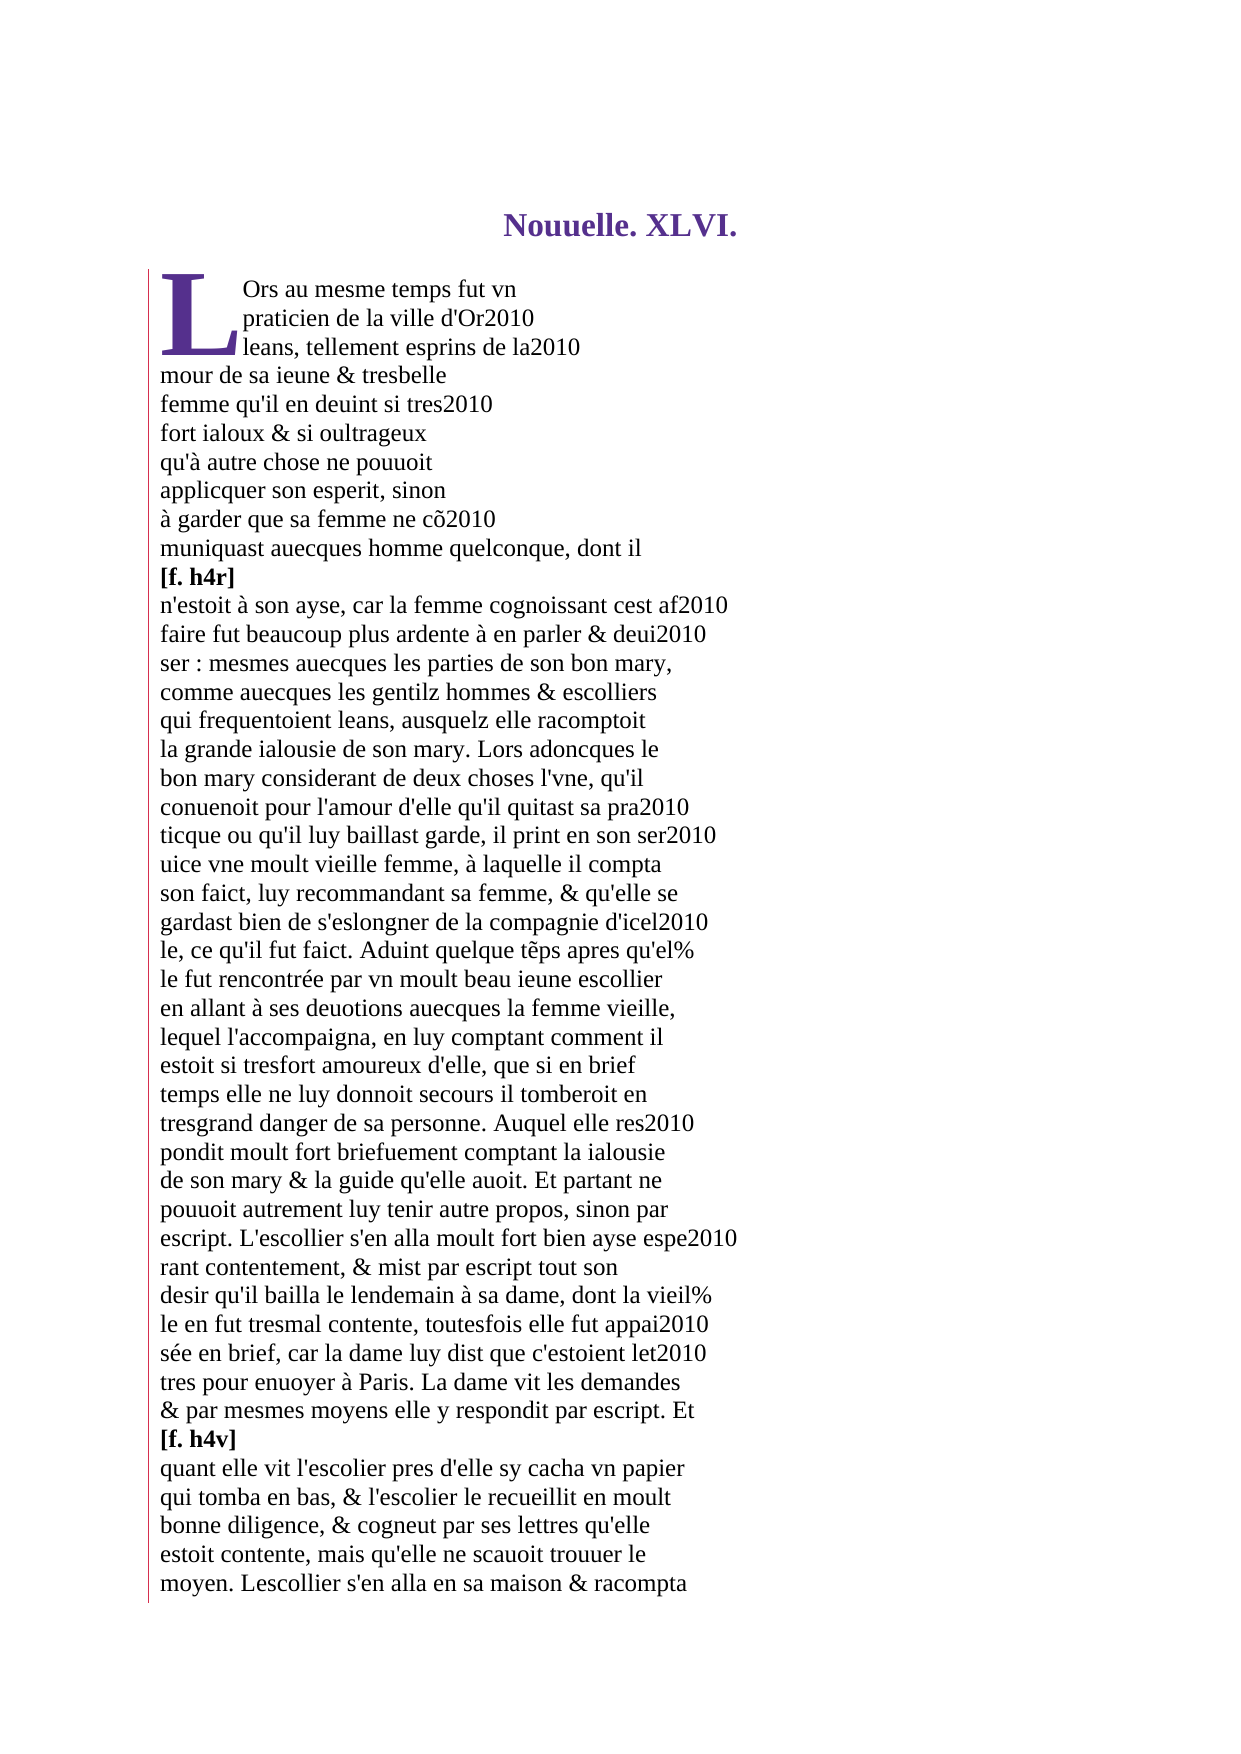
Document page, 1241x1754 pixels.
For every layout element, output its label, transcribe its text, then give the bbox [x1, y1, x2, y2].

text Nouuelle. XLVI. [148, 205, 1093, 243]
text LOrs au mesme temps fut vn praticien de la ville d'Or2010 leans, tellement esprins de la2010 mour de sa ieune & tresbelle femme qu'il en deuint si tres2010 fort ialoux & si oultrageux qu'à autre chose ne pouuoit applicquer son esperit, sinon à garder que sa femme ne cõ2010 muniquast auecques homme quelconque, dont il [f. h4r] n'estoit à son ayse, car la femme cognoissant cest af2010 faire fut beaucoup plus ardente à en parler & deui2010 ser : mesmes auecques les parties de son bon mary, comme auecques les gentilz hommes & escolliers qui frequentoient leans, ausquelz elle racomptoit la grande ialousie de son mary. Lors adoncques le bon mary considerant de deux choses l'vne, qu'il conuenoit pour l'amour d'elle qu'il quitast sa pra2010 ticque ou qu'il luy baillast garde, il print en son ser2010 uice vne moult vieille femme, à laquelle il compta son faict, luy recommandant sa femme, & qu'elle se gardast bien de s'eslongner de la compagnie d'icel2010 le, ce qu'il fut faict. Aduint quelque tẽps apres qu'el% le fut rencontrée par vn moult beau ieune escollier en allant à ses deuotions auecques la femme vieille, lequel l'accompaigna, en luy comptant comment il estoit si tresfort amoureux d'elle, que si en brief temps elle ne luy donnoit secours il tomberoit en tresgrand danger de sa personne. Auquel elle res2010 pondit moult fort briefuement comptant la ialousie de son mary & la guide qu'elle auoit. Et partant ne pouuoit autrement luy tenir autre propos, sinon par escript. L'escollier s'en alla moult fort bien ayse espe2010 rant contentement, & mist par escript tout son desir qu'il bailla le lendemain à sa dame, dont la vieil% le en fut tresmal contente, toutesfois elle fut appai2010 sée en brief, car la dame luy dist que c'estoient let2010 tres pour enuoyer à Paris. La dame vit les demandes & par mesmes moyens elle y respondit par escript. Et [f. h4v] quant elle vit l'escolier pres d'elle sy cacha vn papier qui tomba en bas, & l'escolier le recueillit en moult bonne diligence, & cogneut par ses lettres qu'elle estoit contente, mais qu'elle ne scauoit trouuer le moyen. Lescollier s'en alla en sa maison & racompta [148, 268, 1093, 1603]
